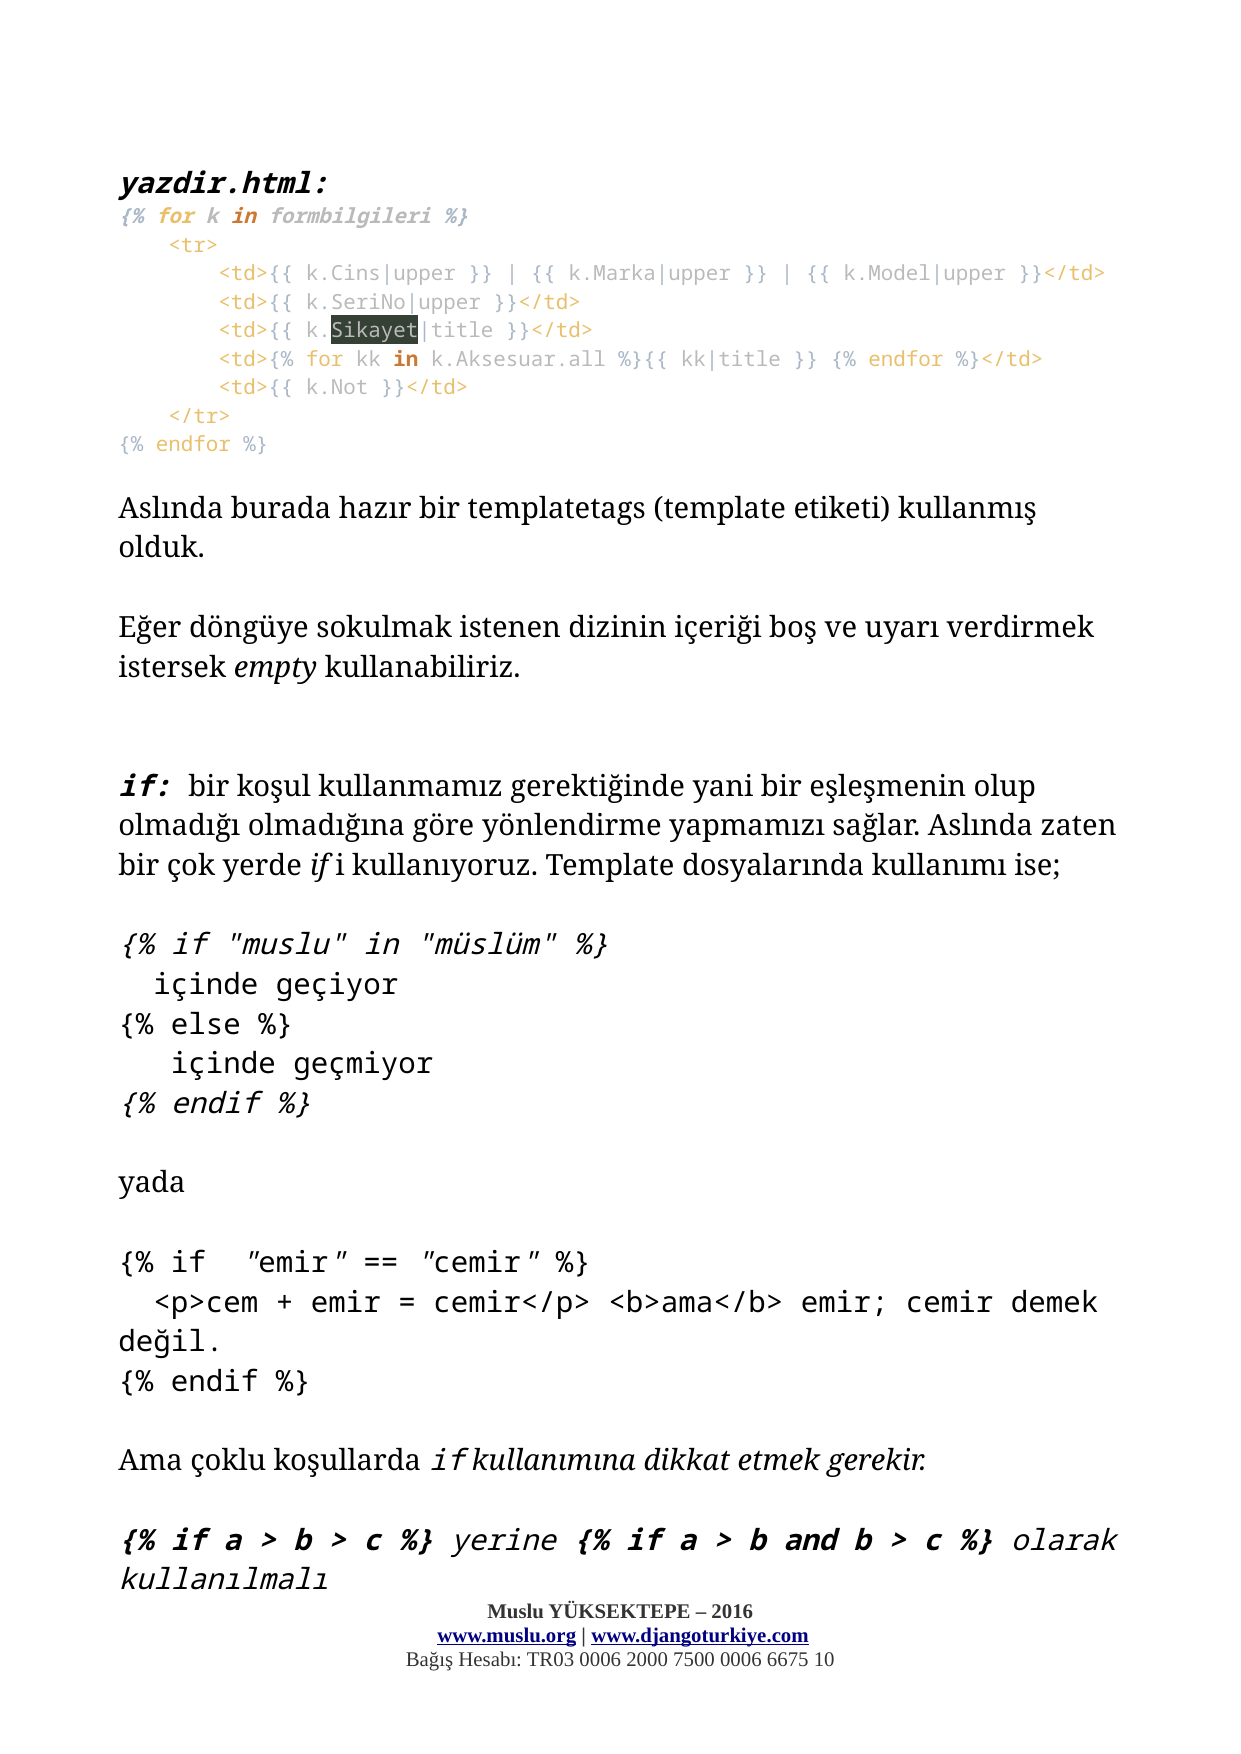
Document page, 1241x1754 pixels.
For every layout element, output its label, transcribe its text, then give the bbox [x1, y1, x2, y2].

text <td>{% for kk in k.Aksesuar.all %}{{ kk|title }} {% endfor %}</td> [118, 344, 1122, 372]
text Eğer döngüye sokulmak istenen dizinin içeriği boş ve uyarı verdirmek istersek empty kullanabiliriz. [118, 606, 1122, 686]
text {% endif %} [118, 1360, 1122, 1400]
text <p>cem + emir = cemir</p> <b>ama</b> emir; cemir demek değil. [118, 1281, 1122, 1360]
text Ama çoklu koşullarda if kullanımına dikkat etmek gerekir. [118, 1439, 1122, 1479]
text if: bir koşul kullanmamız gerektiğinde yani bir eşleşmenin olup olmadığı olmadığına göre yönlendirme yapmamızı sağlar. Aslında zaten bir çok yerde if i kullanıyoruz. Template dosyalarında kullanımı ise; [118, 765, 1122, 884]
text {% for k in formbilgileri %} [118, 202, 1122, 230]
text <td>{{ k.Cins|upper }} | {{ k.Marka|upper }} | {{ k.Model|upper }}</td> [118, 258, 1122, 287]
text içinde geçmiyor [118, 1043, 1122, 1082]
text {% if "emir" == "cemir" %} [118, 1241, 1122, 1281]
text </tr> [118, 401, 1122, 429]
text <tr> [118, 230, 1122, 258]
text {% if "muslu" in "müslüm" %} [118, 924, 1122, 963]
text içinde geçiyor [118, 963, 1122, 1003]
text {% if a > b > c %} yerine {% if a > b and b > c %} olarak kullanılmalı [118, 1519, 1122, 1598]
text {% endif %} [118, 1082, 1122, 1122]
text yazdir.html: [118, 162, 1122, 202]
text yada [118, 1162, 1122, 1201]
text Aslında burada hazır bir templatetags (template etiketi) kullanmış olduk. [118, 487, 1122, 566]
text {% endfor %} [118, 429, 1122, 458]
text {% else %} [118, 1003, 1122, 1043]
text <td>{{ k.Sikayet|title }}</td> [118, 315, 1122, 344]
text <td>{{ k.SeriNo|upper }}</td> [118, 287, 1122, 315]
text <td>{{ k.Not }}</td> [118, 372, 1122, 401]
